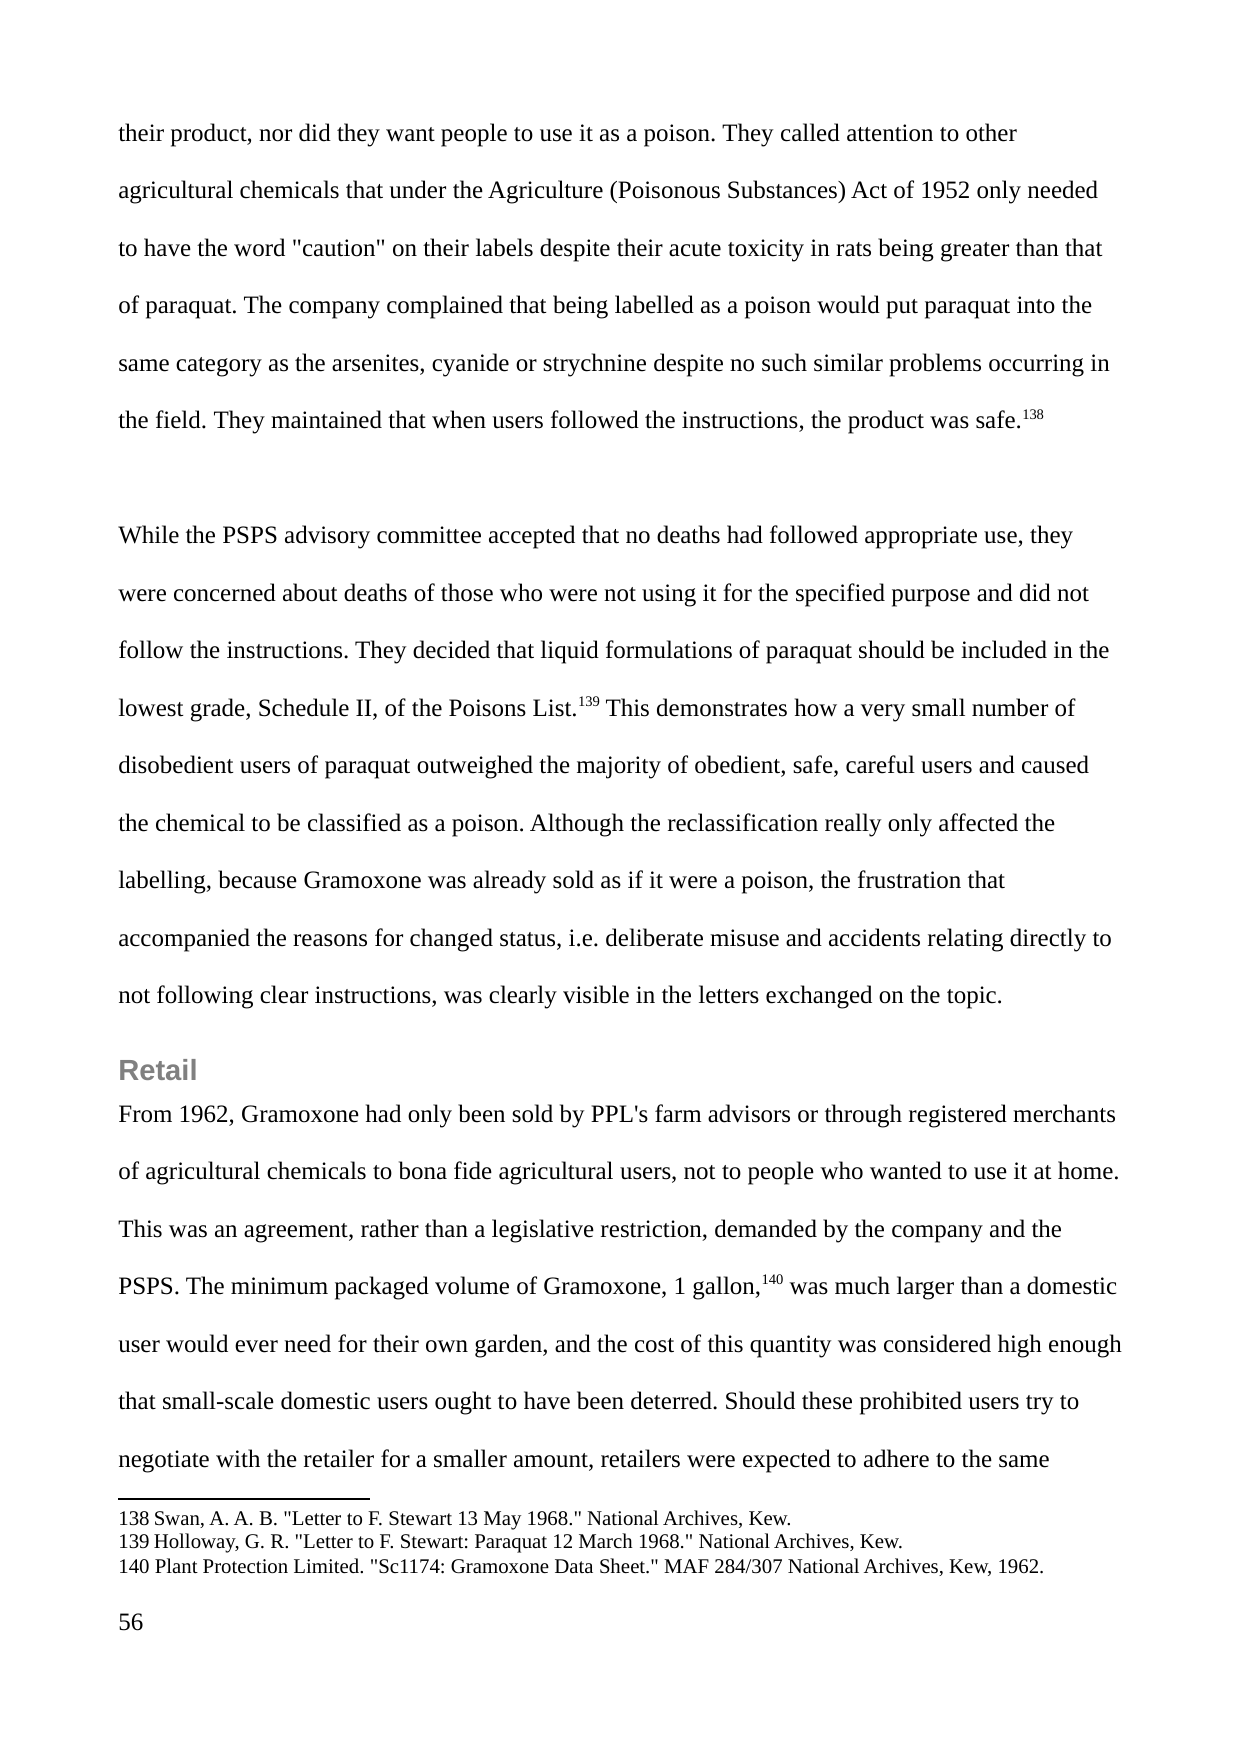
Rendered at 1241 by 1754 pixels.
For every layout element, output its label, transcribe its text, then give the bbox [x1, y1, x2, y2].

subtitle Retail [118, 1053, 1122, 1086]
text their product, nor did they want people to use it as a poison. They called attention to other agricultural chemicals that under the Agriculture (Poisonous Substances) Act of 1952 only needed to have the word "caution" on their labels despite their acute toxicity in rats being greater than that of paraquat. The company complained that being labelled as a poison would put paraquat into the same category as the arsenites, cyanide or strychnine despite no such similar problems occurring in the field. They maintained that when users followed the instructions, the product was safe. [118, 118, 1122, 434]
text Plant Protection Limited. "Sc1174: Gramoxone Data Sheet." MAF 284/307 National Archives, Kew, 1962. [118, 1553, 1122, 1578]
text Swan, A. A. B. "Letter to F. Stewart 13 May 1968." National Archives, Kew. [118, 1505, 1122, 1529]
text While the PSPS advisory committee accepted that no deaths had followed appropriate use, they were concerned about deaths of those who were not using it for the specified purpose and did not follow the instructions. They decided that liquid formulations of paraquat should be included in the lowest grade, Schedule II, of the Poisons List. This demonstrates how a very small number of disobedient users of paraquat outweighed the majority of obedient, safe, careful users and caused the chemical to be classified as a poison. Although the reclassification really only affected the labelling, because Gramoxone was already sold as if it were a poison, the frustration that accompanied the reasons for changed status, i.e. deliberate misuse and accidents relating directly to not following clear instructions, was clearly visible in the letters exchanged on the topic. [118, 521, 1122, 1009]
text From 1962, Gramoxone had only been sold by PPL's farm advisors or through registered merchants of agricultural chemicals to bona fide agricultural users, not to people who wanted to use it at home. This was an agreement, rather than a legislative restriction, demanded by the company and the PSPS. The minimum packaged volume of Gramoxone, 1 gallon, was much larger than a domestic user would ever need for their own garden, and the cost of this quantity was considered high enough that small-scale domestic users ought to have been deterred. Should these prohibited users try to negotiate with the retailer for a smaller amount, retailers were expected to adhere to the same [118, 1099, 1122, 1472]
text Holloway, G. R. "Letter to F. Stewart: Paraquat 12 March 1968." National Archives, Kew. [118, 1529, 1122, 1553]
